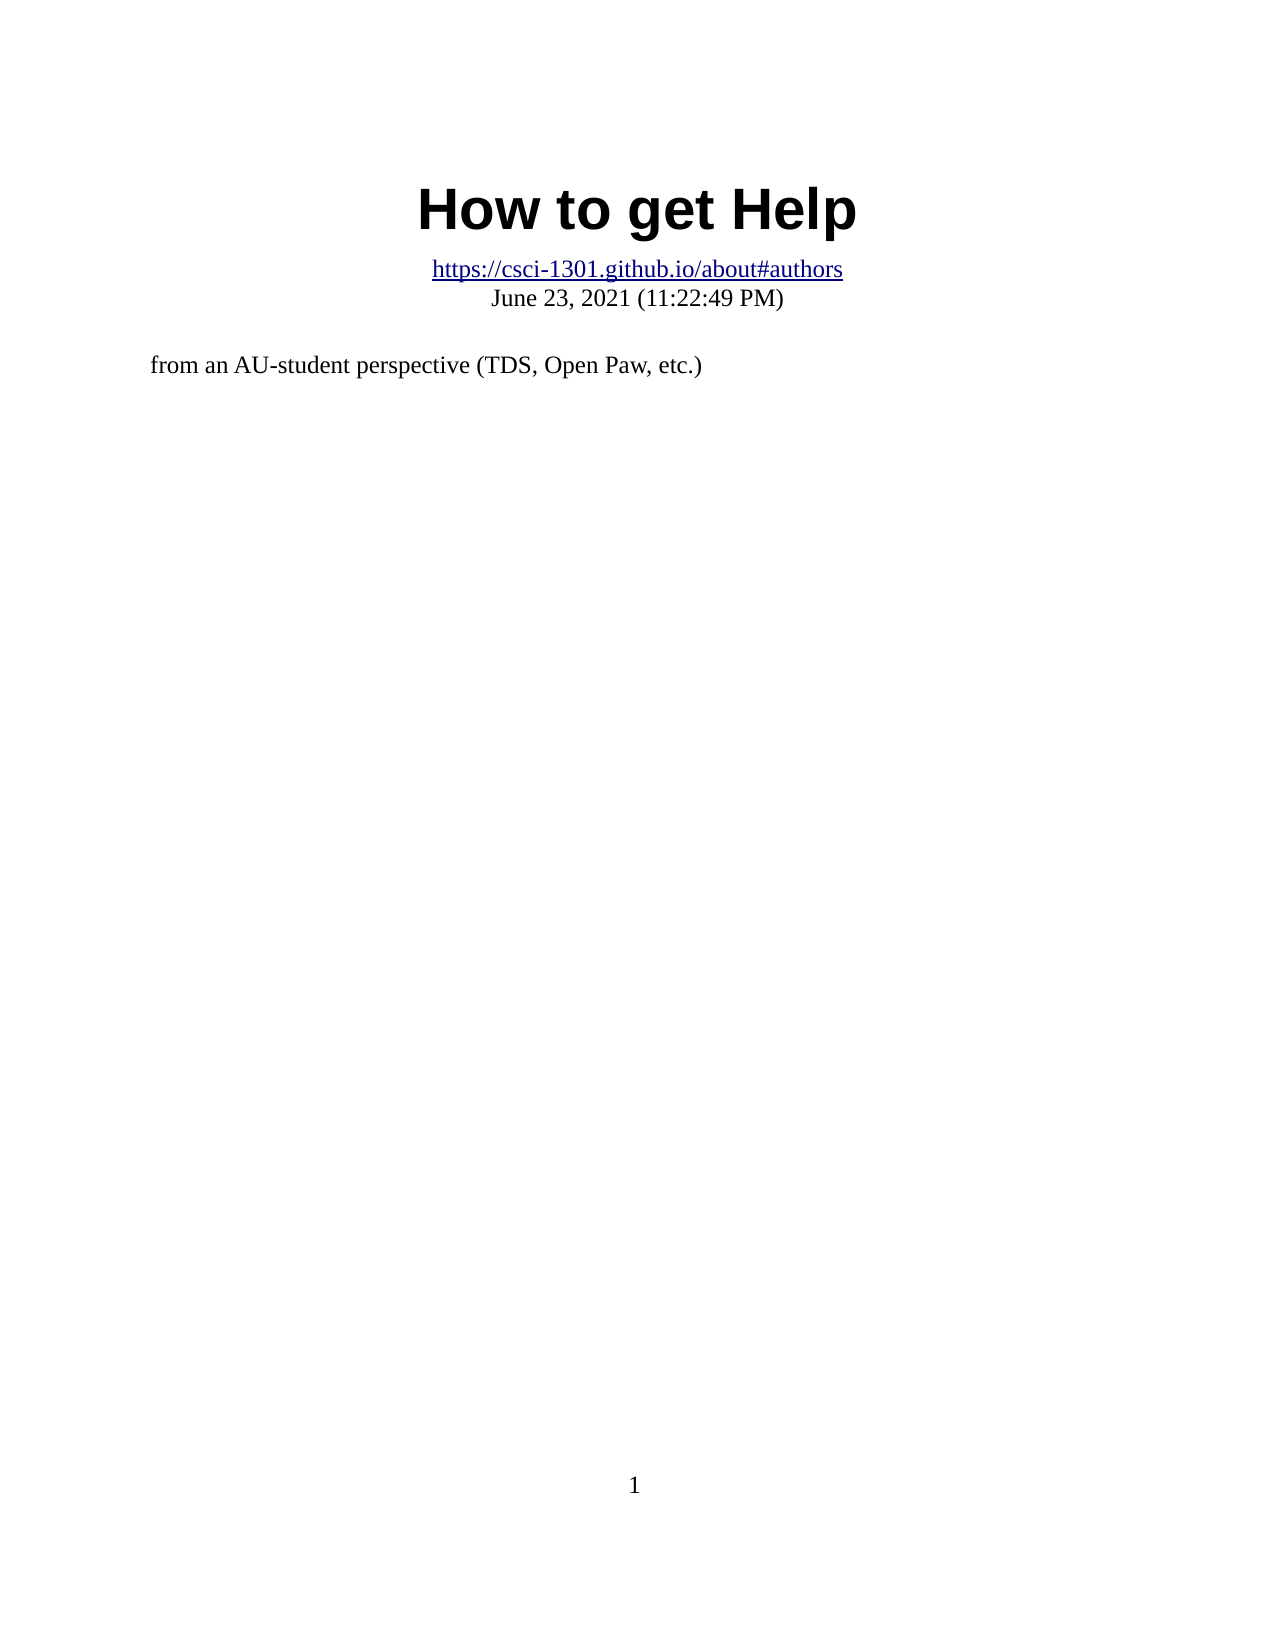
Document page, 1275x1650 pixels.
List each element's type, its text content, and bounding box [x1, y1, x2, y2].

title How to get Help [150, 175, 1125, 242]
text from an AU-student perspective (TDS, Open Paw, etc.) [150, 350, 1125, 378]
text https://csci-1301.github.io/about#authors [150, 254, 1125, 283]
text June 23, 2021 (11:22:49 PM) [150, 283, 1125, 312]
